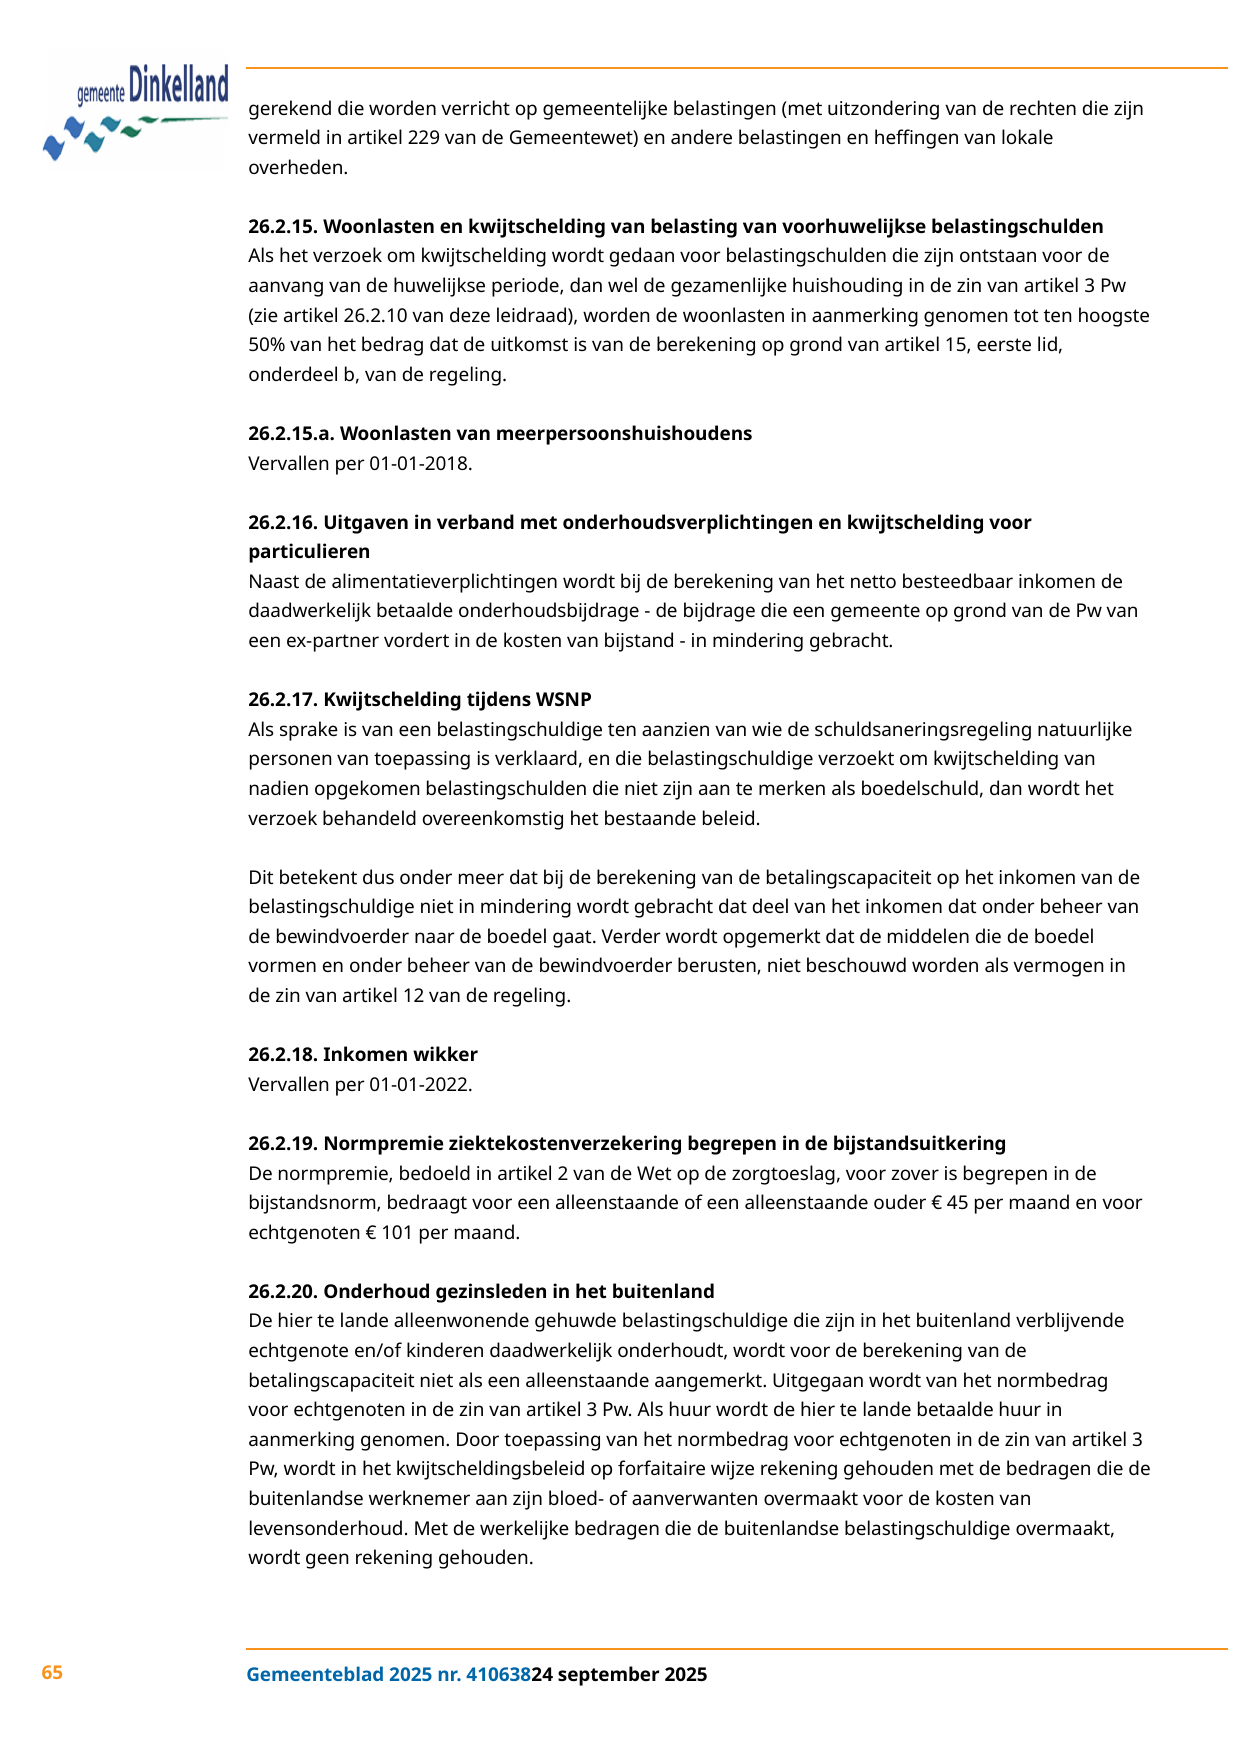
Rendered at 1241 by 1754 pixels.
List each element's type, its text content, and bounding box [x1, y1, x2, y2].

text 26.2.16. Uitgaven in verband met onderhoudsverplichtingen en kwijtschelding voor particulieren [248, 509, 1152, 564]
text 26.2.19. Normpremie ziektekostenverzekering begrepen in de bijstandsuitkering [248, 1130, 1152, 1156]
text gerekend die worden verricht op gemeentelijke belastingen (met uitzondering van de rechten die zijn vermeld in artikel 229 van de Gemeentewet) en andere belastingen en heffingen van lokale overheden. [248, 95, 1152, 180]
text Als het verzoek om kwijtschelding wordt gedaan voor belastingschulden die zijn ontstaan voor de aanvang van de huwelijkse periode, dan wel de gezamenlijke huishouding in de zin van artikel 3 Pw (zie artikel 26.2.10 van deze leidraad), worden de woonlasten in aanmerking genomen tot ten hoogste 50% van het bedrag dat de uitkomst is van de berekening op grond van artikel 15, eerste lid, onderdeel b, van de regeling. [248, 243, 1152, 387]
text 26.2.20. Onderhoud gezinsleden in het buitenland [248, 1278, 1152, 1304]
text De normpremie, bedoeld in artikel 2 van de Wet op de zorgtoeslag, voor zover is begrepen in de bijstandsnorm, bedraagt voor een alleenstaande of een alleenstaande ouder € 45 per maand en voor echtgenoten € 101 per maand. [248, 1160, 1152, 1245]
text De hier te lande alleenwonende gehuwde belastingschuldige die zijn in het buitenland verblijvende echtgenote en/of kinderen daadwerkelijk onderhoudt, wordt voor de berekening van de betalingscapaciteit niet als een alleenstaande aangemerkt. Uitgegaan wordt van het normbedrag voor echtgenoten in de zin van artikel 3 Pw. Als huur wordt de hier te lande betaalde huur in aanmerking genomen. Door toepassing van het normbedrag voor echtgenoten in de zin van artikel 3 Pw, wordt in het kwijtscheldingsbeleid op forfaitaire wijze rekening gehouden met de bedragen die de buitenlandse werknemer aan zijn bloed- of aanverwanten overmaakt voor de kosten van levensonderhoud. Met de werkelijke bedragen die de buitenlandse belastingschuldige overmaakt, wordt geen rekening gehouden. [248, 1308, 1152, 1570]
text Vervallen per 01-01-2018. [248, 450, 1152, 476]
picture [41, 47, 231, 172]
text Als sprake is van een belastingschuldige ten aanzien van wie de schuldsaneringsregeling natuurlijke personen van toepassing is verklaard, en die belastingschuldige verzoekt om kwijtschelding van nadien opgekomen belastingschulden die niet zijn aan te merken als boedelschuld, dan wordt het verzoek behandeld overeenkomstig het bestaande beleid. [248, 716, 1152, 831]
text 26.2.15. Woonlasten en kwijtschelding van belasting van voorhuwelijkse belastingschulden [248, 213, 1152, 239]
text 26.2.17. Kwijtschelding tijdens WSNP [248, 686, 1152, 712]
text Naast de alimentatieverplichtingen wordt bij de berekening van het netto besteedbaar inkomen de daadwerkelijk betaalde onderhoudsbijdrage - de bijdrage die een gemeente op grond van de Pw van een ex-partner vordert in de kosten van bijstand - in mindering gebracht. [248, 568, 1152, 653]
text Vervallen per 01-01-2022. [248, 1071, 1152, 1097]
text 26.2.15.a. Woonlasten van meerpersoonshuishoudens [248, 420, 1152, 446]
text Dit betekent dus onder meer dat bij de berekening van de betalingscapaciteit op het inkomen van de belastingschuldige niet in mindering wordt gebracht dat deel van het inkomen dat onder beheer van de bewindvoerder naar de boedel gaat. Verder wordt opgemerkt dat de middelen die de boedel vormen en onder beheer van de bewindvoerder berusten, niet beschouwd worden als vermogen in de zin van artikel 12 van de regeling. [248, 864, 1152, 1008]
text 26.2.18. Inkomen wikker [248, 1041, 1152, 1067]
